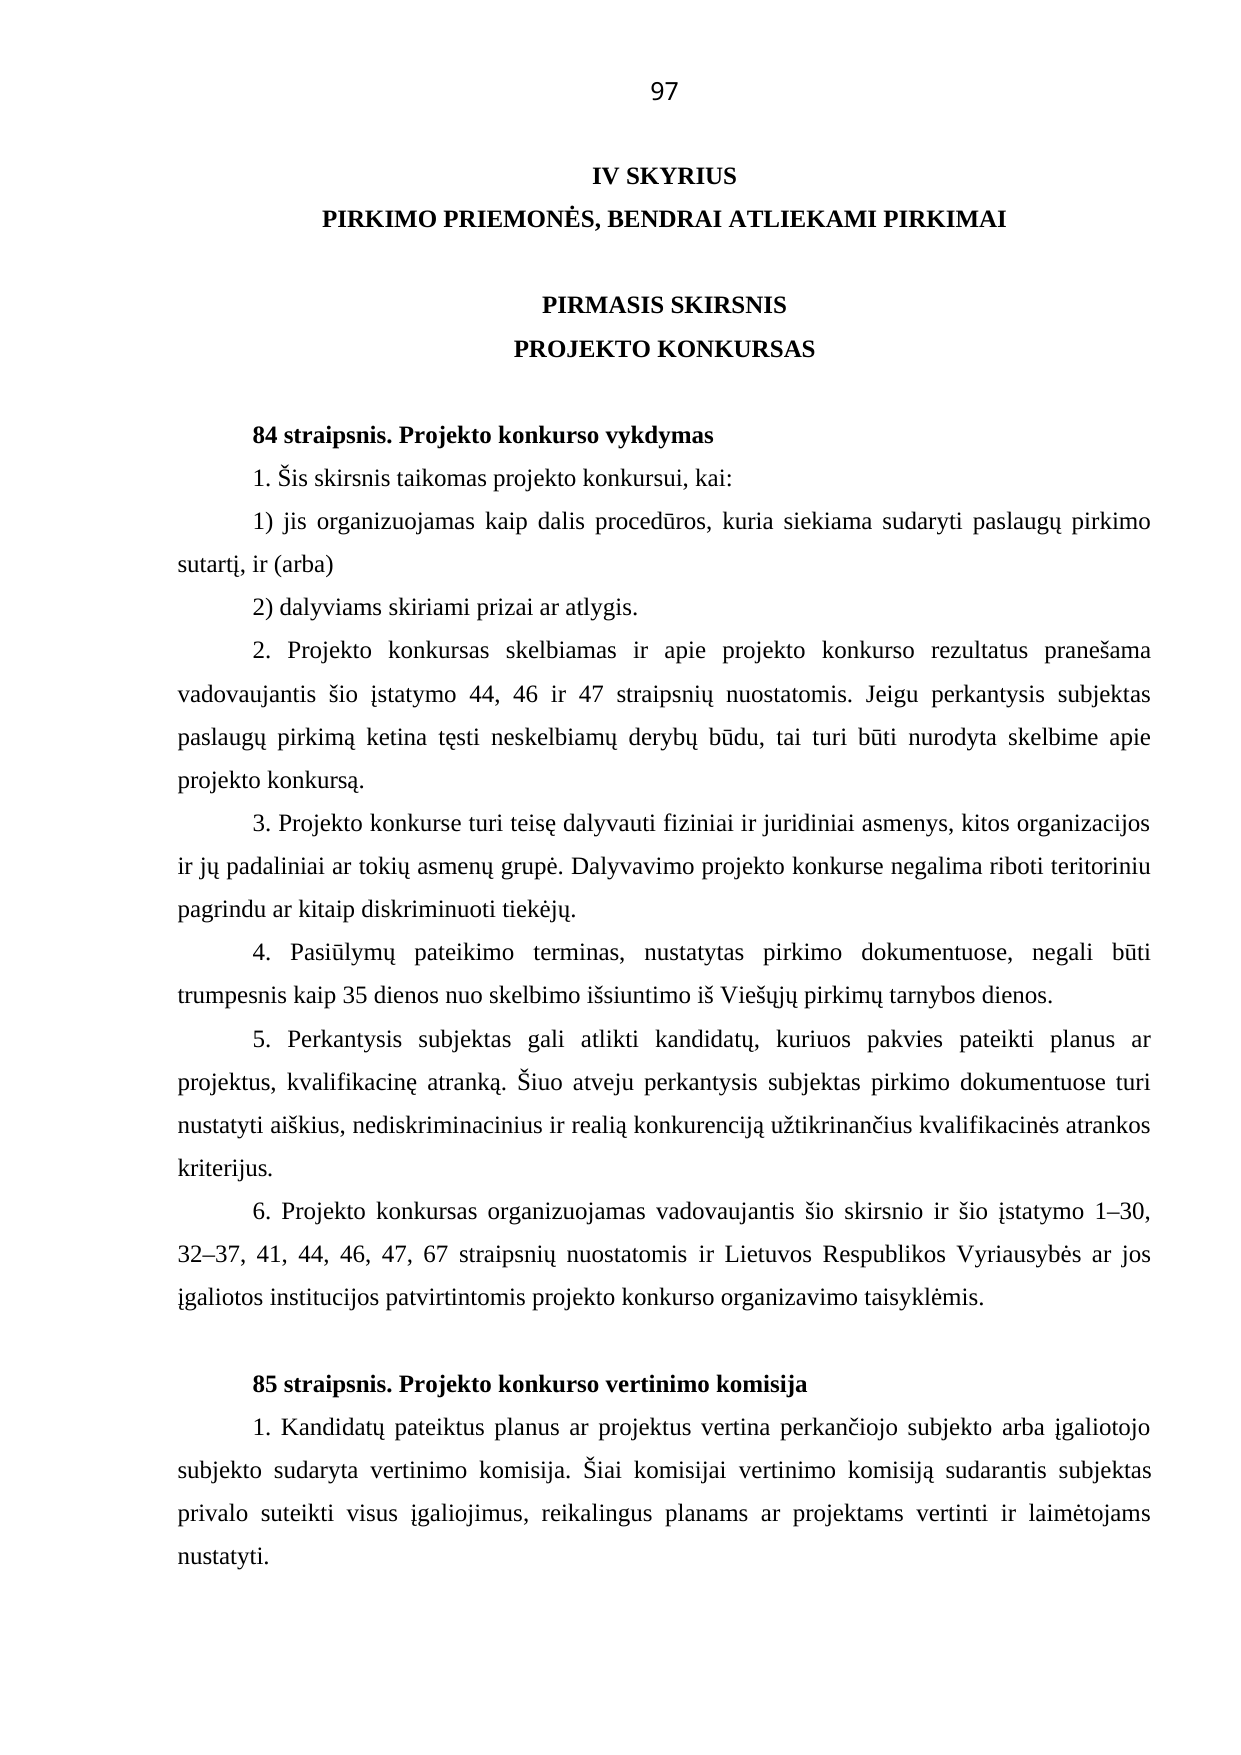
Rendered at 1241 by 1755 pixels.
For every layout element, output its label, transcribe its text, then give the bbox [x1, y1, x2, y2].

subtitle 2. Projekto konkursas skelbiamas ir apie projekto konkurso rezultatus pranešama vadovaujantis šio įstatymo 44, 46 ir 47 straipsnių nuostatomis. Jeigu perkantysis subjektas paslaugų pirkimą ketina tęsti neskelbiamų derybų būdu, tai turi būti nurodyta skelbime apie projekto konkursą. [177, 636, 1152, 794]
text 1. Šis skirsnis taikomas projekto konkursui, kai: [177, 463, 1152, 492]
text PIRKIMO PRIEMONĖS, BENDRAI ATLIEKAMI PIRKIMAI [177, 204, 1152, 233]
text PIRMASIS SKIRSNIS [177, 291, 1152, 319]
text 3. Projekto konkurse turi teisę dalyvauti fiziniai ir juridiniai asmenys, kitos organizacijos ir jų padaliniai ar tokių asmenų grupė. Dalyvavimo projekto konkurse negalima riboti teritoriniu pagrindu ar kitaip diskriminuoti tiekėjų. [177, 808, 1152, 923]
text IV SKYRIUS [177, 161, 1152, 190]
text 84 straipsnis. Projekto konkurso vykdymas [177, 420, 1152, 449]
text PROJEKTO KONKURSAS [177, 334, 1152, 362]
text 85 straipsnis. Projekto konkurso vertinimo komisija [177, 1369, 1152, 1397]
text 1) jis organizuojamas kaip dalis procedūros, kuria siekiama sudaryti paslaugų pirkimo sutartį, ir (arba) [177, 506, 1152, 578]
text 6. Projekto konkursas organizuojamas vadovaujantis šio skirsnio ir šio įstatymo 1–30, 32–37, 41, 44, 46, 47, 67 straipsnių nuostatomis ir Lietuvos Respublikos Vyriausybės ar jos įgaliotos institucijos patvirtintomis projekto konkurso organizavimo taisyklėmis. [177, 1196, 1152, 1311]
text 2) dalyviams skiriami prizai ar atlygis. [177, 592, 1152, 621]
text 5. Perkantysis subjektas gali atlikti kandidatų, kuriuos pakvies pateikti planus ar projektus, kvalifikacinę atranką. Šiuo atveju perkantysis subjektas pirkimo dokumentuose turi nustatyti aiškius, nediskriminacinius ir realią konkurenciją užtikrinančius kvalifikacinės atrankos kriterijus. [177, 1024, 1152, 1182]
subtitle 1. Kandidatų pateiktus planus ar projektus vertina perkančiojo subjekto arba įgaliotojo subjekto sudaryta vertinimo komisija. Šiai komisijai vertinimo komisiją sudarantis subjektas privalo suteikti visus įgaliojimus, reikalingus planams ar projektams vertinti ir laimėtojams nustatyti. [177, 1412, 1152, 1570]
text 4. Pasiūlymų pateikimo terminas, nustatytas pirkimo dokumentuose, negali būti trumpesnis kaip 35 dienos nuo skelbimo išsiuntimo iš Viešųjų pirkimų tarnybos dienos. [177, 937, 1152, 1009]
